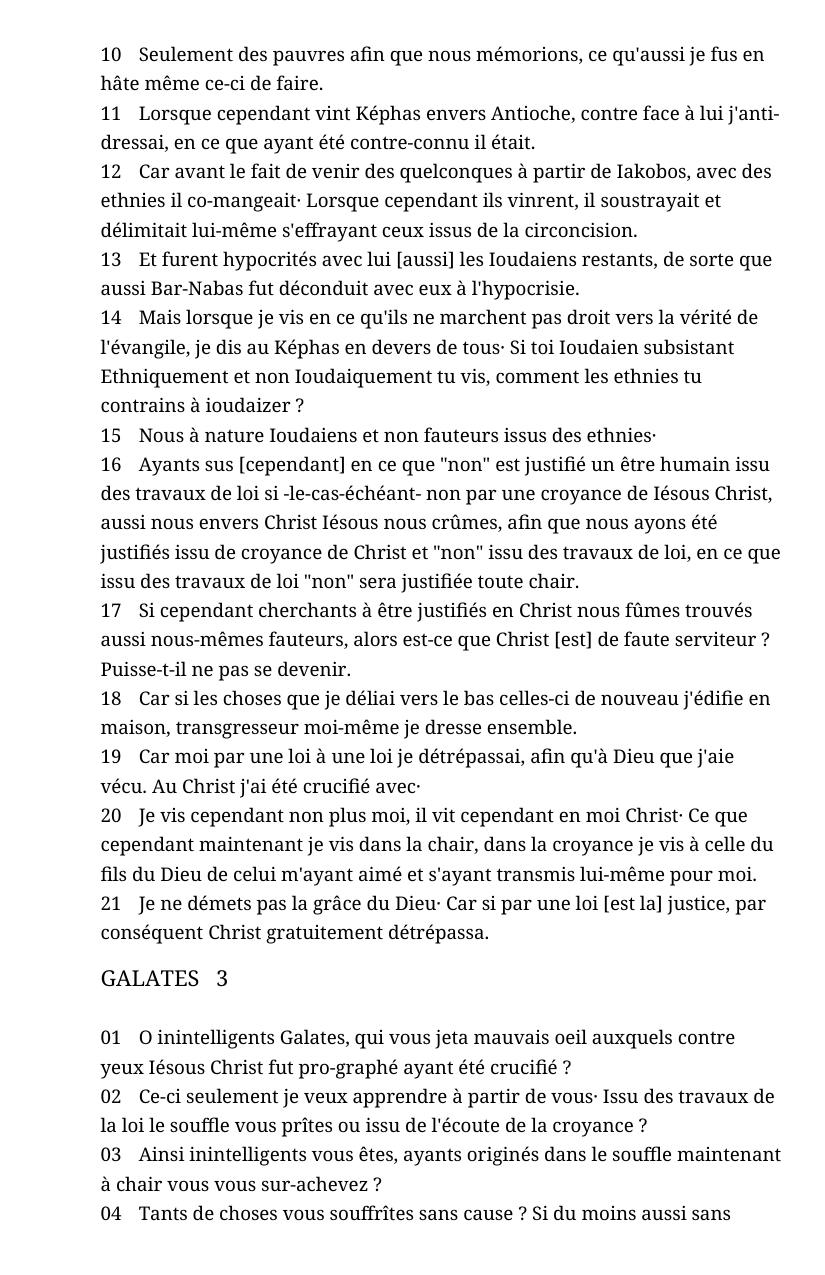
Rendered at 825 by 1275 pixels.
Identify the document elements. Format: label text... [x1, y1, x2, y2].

text 01 O inintelligents Galates, qui vous jeta mauvais oeil auxquels contre yeux Iésous Christ fut pro-graphé ayant été crucifié ? 02 Ce-ci seulement je veux apprendre à partir de vous· Issu des travaux de la loi le souffle vous prîtes ou issu de l'écoute de la croyance ? 03 Ainsi inintelligents vous êtes, ayants originés dans le souffle maintenant à chair vous vous sur-achevez ? 04 Tants de choses vous souffrîtes sans cause ? Si du moins aussi sans [100, 997, 784, 1226]
text 10 Seulement des pauvres afin que nous mémorions, ce qu'aussi je fus en hâte même ce-ci de faire. 11 Lorsque cependant vint Képhas envers Antioche, contre face à lui j'anti-dressai, en ce que ayant été contre-connu il était. 12 Car avant le fait de venir des quelconques à partir de Iakobos, avec des ethnies il co-mangeait· Lorsque cependant ils vinrent, il soustrayait et délimitait lui-même s'effrayant ceux issus de la circoncision. 13 Et furent hypocrités avec lui [aussi] les Ioudaiens restants, de sorte que aussi Bar-Nabas fut déconduit avec eux à l'hypocrisie. 14 Mais lorsque je vis en ce qu'ils ne marchent pas droit vers la vérité de l'évangile, je dis au Képhas en devers de tous· Si toi Ioudaien subsistant Ethniquement et non Ioudaiquement tu vis, comment les ethnies tu contrains à ioudaizer ? 15 Nous à nature Ioudaiens et non fauteurs issus des ethnies· 16 Ayants sus [cependant] en ce que "non" est justifié un être humain issu des travaux de loi si -le-cas-échéant- non par une croyance de Iésous Christ, aussi nous envers Christ Iésous nous crûmes, afin que nous ayons été justifiés issu de croyance de Christ et "non" issu des travaux de loi, en ce que issu des travaux de loi "non" sera justifiée toute chair. 17 Si cependant cherchants à être justifiés en Christ nous fûmes trouvés aussi nous-mêmes fauteurs, alors est-ce que Christ [est] de faute serviteur ? Puisse-t-il ne pas se devenir. 18 Car si les choses que je déliai vers le bas celles-ci de nouveau j'édifie en maison, transgresseur moi-même je dresse ensemble. 19 Car moi par une loi à une loi je détrépassai, afin qu'à Dieu que j'aie vécu. Au Christ j'ai été crucifié avec· 20 Je vis cependant non plus moi, il vit cependant en moi Christ· Ce que cependant maintenant je vis dans la chair, dans la croyance je vis à celle du fils du Dieu de celui m'ayant aimé et s'ayant transmis lui-même pour moi. 21 Je ne démets pas la grâce du Dieu· Car si par une loi [est la] justice, par conséquent Christ gratuitement détrépassa. [100, 41, 784, 945]
text GALATES 3 [100, 963, 784, 993]
